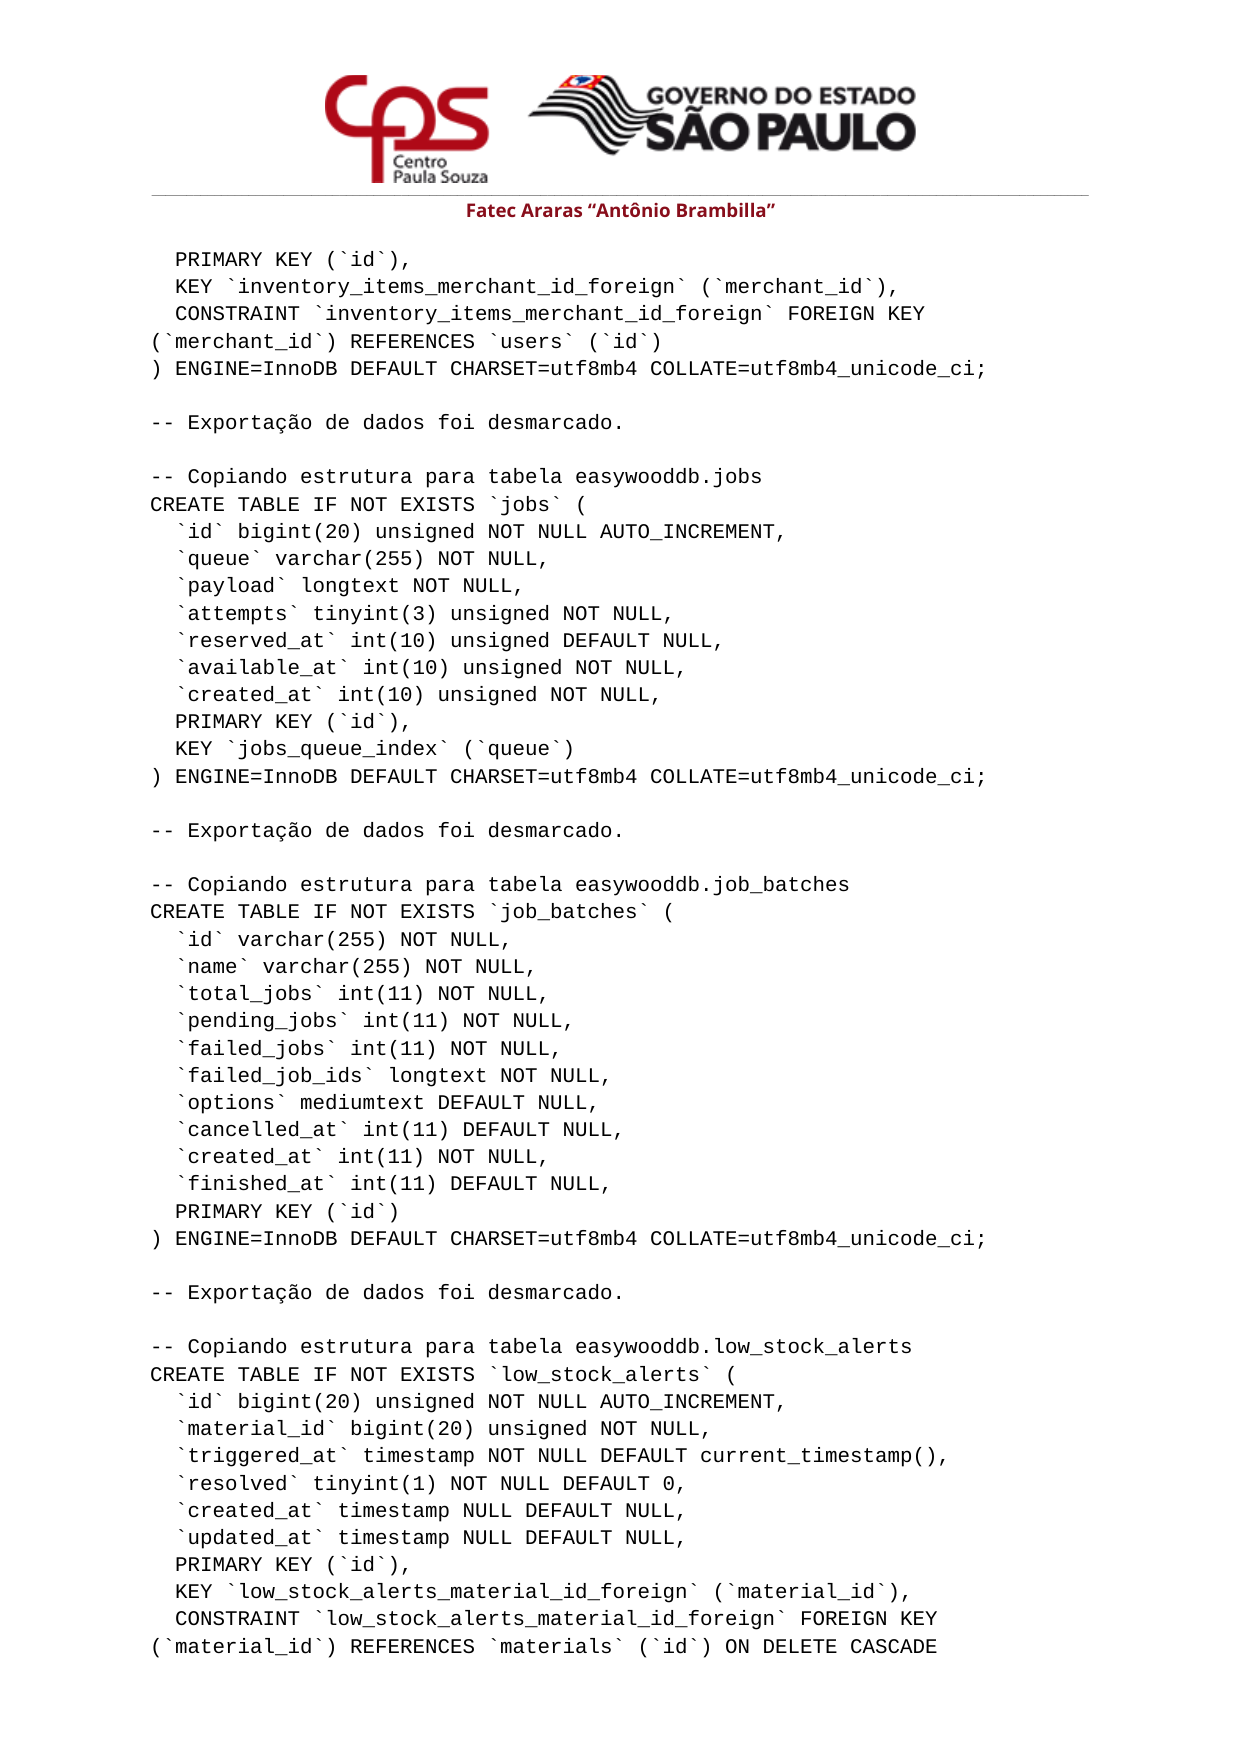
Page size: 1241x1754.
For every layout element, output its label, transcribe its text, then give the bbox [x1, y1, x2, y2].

text PRIMARY KEY (`id`) [150, 1201, 1091, 1224]
text `updated_at` timestamp NULL DEFAULT NULL, [150, 1527, 1091, 1551]
text `id` bigint(20) unsigned NOT NULL AUTO_INCREMENT, [150, 1391, 1091, 1414]
picture [325, 75, 916, 183]
text `id` bigint(20) unsigned NOT NULL AUTO_INCREMENT, [150, 521, 1091, 544]
text `payload` longtext NOT NULL, [150, 575, 1091, 599]
text `id` varchar(255) NOT NULL, [150, 929, 1091, 952]
text CREATE TABLE IF NOT EXISTS `jobs` ( [150, 494, 1091, 517]
text `queue` varchar(255) NOT NULL, [150, 548, 1091, 572]
text -- Copiando estrutura para tabela easywooddb.low_stock_alerts [150, 1337, 1091, 1360]
text -- Exportação de dados foi desmarcado. [150, 1282, 1091, 1306]
text ) ENGINE=InnoDB DEFAULT CHARSET=utf8mb4 COLLATE=utf8mb4_unicode_ci; [150, 766, 1091, 789]
text `finished_at` int(11) DEFAULT NULL, [150, 1173, 1091, 1197]
text KEY `jobs_queue_index` (`queue`) [150, 738, 1091, 762]
text `failed_job_ids` longtext NOT NULL, [150, 1065, 1091, 1088]
text `pending_jobs` int(11) NOT NULL, [150, 1010, 1091, 1034]
text `material_id` bigint(20) unsigned NOT NULL, [150, 1418, 1091, 1442]
text `created_at` int(10) unsigned NOT NULL, [150, 684, 1091, 708]
text CONSTRAINT `inventory_items_merchant_id_foreign` FOREIGN KEY (`merchant_id`) REFERENCES `users` (`id`) [150, 303, 1091, 354]
text `total_jobs` int(11) NOT NULL, [150, 983, 1091, 1007]
text `options` mediumtext DEFAULT NULL, [150, 1092, 1091, 1116]
text -- Copiando estrutura para tabela easywooddb.jobs [150, 467, 1091, 490]
text `reserved_at` int(10) unsigned DEFAULT NULL, [150, 630, 1091, 653]
text PRIMARY KEY (`id`), [150, 711, 1091, 735]
text `triggered_at` timestamp NOT NULL DEFAULT current_timestamp(), [150, 1445, 1091, 1469]
text -- Copiando estrutura para tabela easywooddb.job_batches [150, 874, 1091, 898]
text PRIMARY KEY (`id`), [150, 1554, 1091, 1578]
text -- Exportação de dados foi desmarcado. [150, 820, 1091, 844]
text -- Exportação de dados foi desmarcado. [150, 412, 1091, 436]
text `cancelled_at` int(11) DEFAULT NULL, [150, 1119, 1091, 1143]
text KEY `inventory_items_merchant_id_foreign` (`merchant_id`), [150, 276, 1091, 300]
text `created_at` timestamp NULL DEFAULT NULL, [150, 1500, 1091, 1523]
text CREATE TABLE IF NOT EXISTS `job_batches` ( [150, 902, 1091, 925]
text ) ENGINE=InnoDB DEFAULT CHARSET=utf8mb4 COLLATE=utf8mb4_unicode_ci; [150, 358, 1091, 381]
text `available_at` int(10) unsigned NOT NULL, [150, 657, 1091, 681]
text PRIMARY KEY (`id`), [150, 249, 1091, 273]
text `name` varchar(255) NOT NULL, [150, 956, 1091, 979]
text ) ENGINE=InnoDB DEFAULT CHARSET=utf8mb4 COLLATE=utf8mb4_unicode_ci; [150, 1228, 1091, 1251]
text `attempts` tinyint(3) unsigned NOT NULL, [150, 602, 1091, 626]
text CONSTRAINT `low_stock_alerts_material_id_foreign` FOREIGN KEY (`material_id`) REFERENCES `materials` (`id`) ON DELETE CASCADE [150, 1608, 1091, 1659]
text `failed_jobs` int(11) NOT NULL, [150, 1037, 1091, 1061]
text `created_at` int(11) NOT NULL, [150, 1146, 1091, 1170]
text KEY `low_stock_alerts_material_id_foreign` (`material_id`), [150, 1581, 1091, 1605]
text `resolved` tinyint(1) NOT NULL DEFAULT 0, [150, 1472, 1091, 1496]
text CREATE TABLE IF NOT EXISTS `low_stock_alerts` ( [150, 1364, 1091, 1387]
